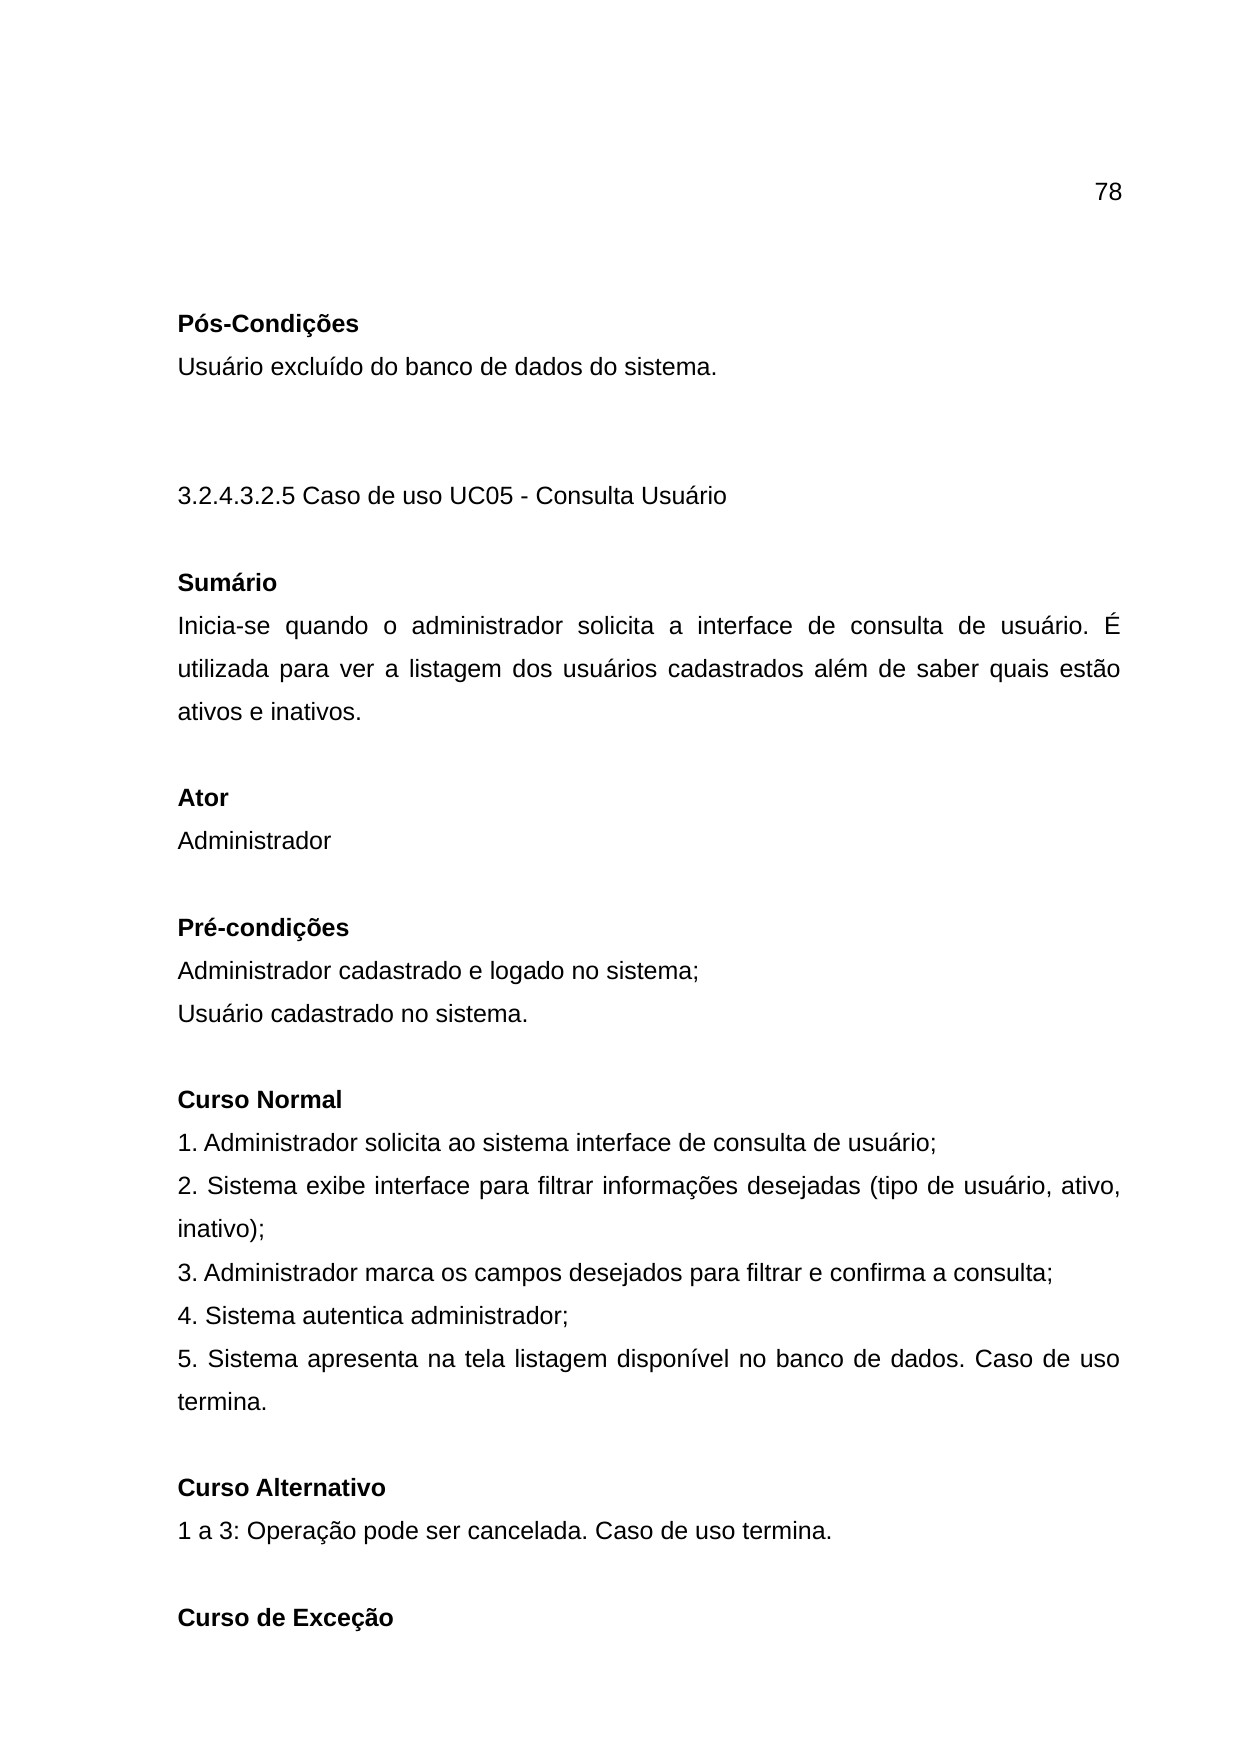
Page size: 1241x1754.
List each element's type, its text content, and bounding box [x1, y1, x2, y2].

text Usuário excluído do banco de dados do sistema. [177, 352, 1122, 381]
text Sumário [177, 568, 1122, 596]
text Ator [177, 783, 1122, 812]
text Pós-Condições [177, 309, 1122, 338]
text Pré-condições [177, 913, 1122, 941]
text 5. Sistema apresenta na tela listagem disponível no banco de dados. Caso de uso termina. [177, 1344, 1122, 1416]
text 1. Administrador solicita ao sistema interface de consulta de usuário; [177, 1128, 1122, 1157]
text Curso Alternativo [177, 1473, 1122, 1502]
text Curso Normal [177, 1085, 1122, 1114]
text Administrador cadastrado e logado no sistema; [177, 956, 1122, 984]
text Curso de Exceção [177, 1603, 1122, 1631]
text 4. Sistema autentica administrador; [177, 1301, 1122, 1329]
text Administrador [177, 826, 1122, 855]
text 3.2.4.3.2.5 Caso de uso UC05 - Consulta Usuário [177, 481, 1122, 510]
text 1 a 3: Operação pode ser cancelada. Caso de uso termina. [177, 1516, 1122, 1545]
text 2. Sistema exibe interface para filtrar informações desejadas (tipo de usuário, ativo, inativo); [177, 1171, 1122, 1243]
text 3. Administrador marca os campos desejados para filtrar e confirma a consulta; [177, 1258, 1122, 1286]
text Inicia-se quando o administrador solicita a interface de consulta de usuário. É utilizada para ver a listagem dos usuários cadastrados além de saber quais estão ativos e inativos. [177, 611, 1122, 726]
text Usuário cadastrado no sistema. [177, 999, 1122, 1028]
